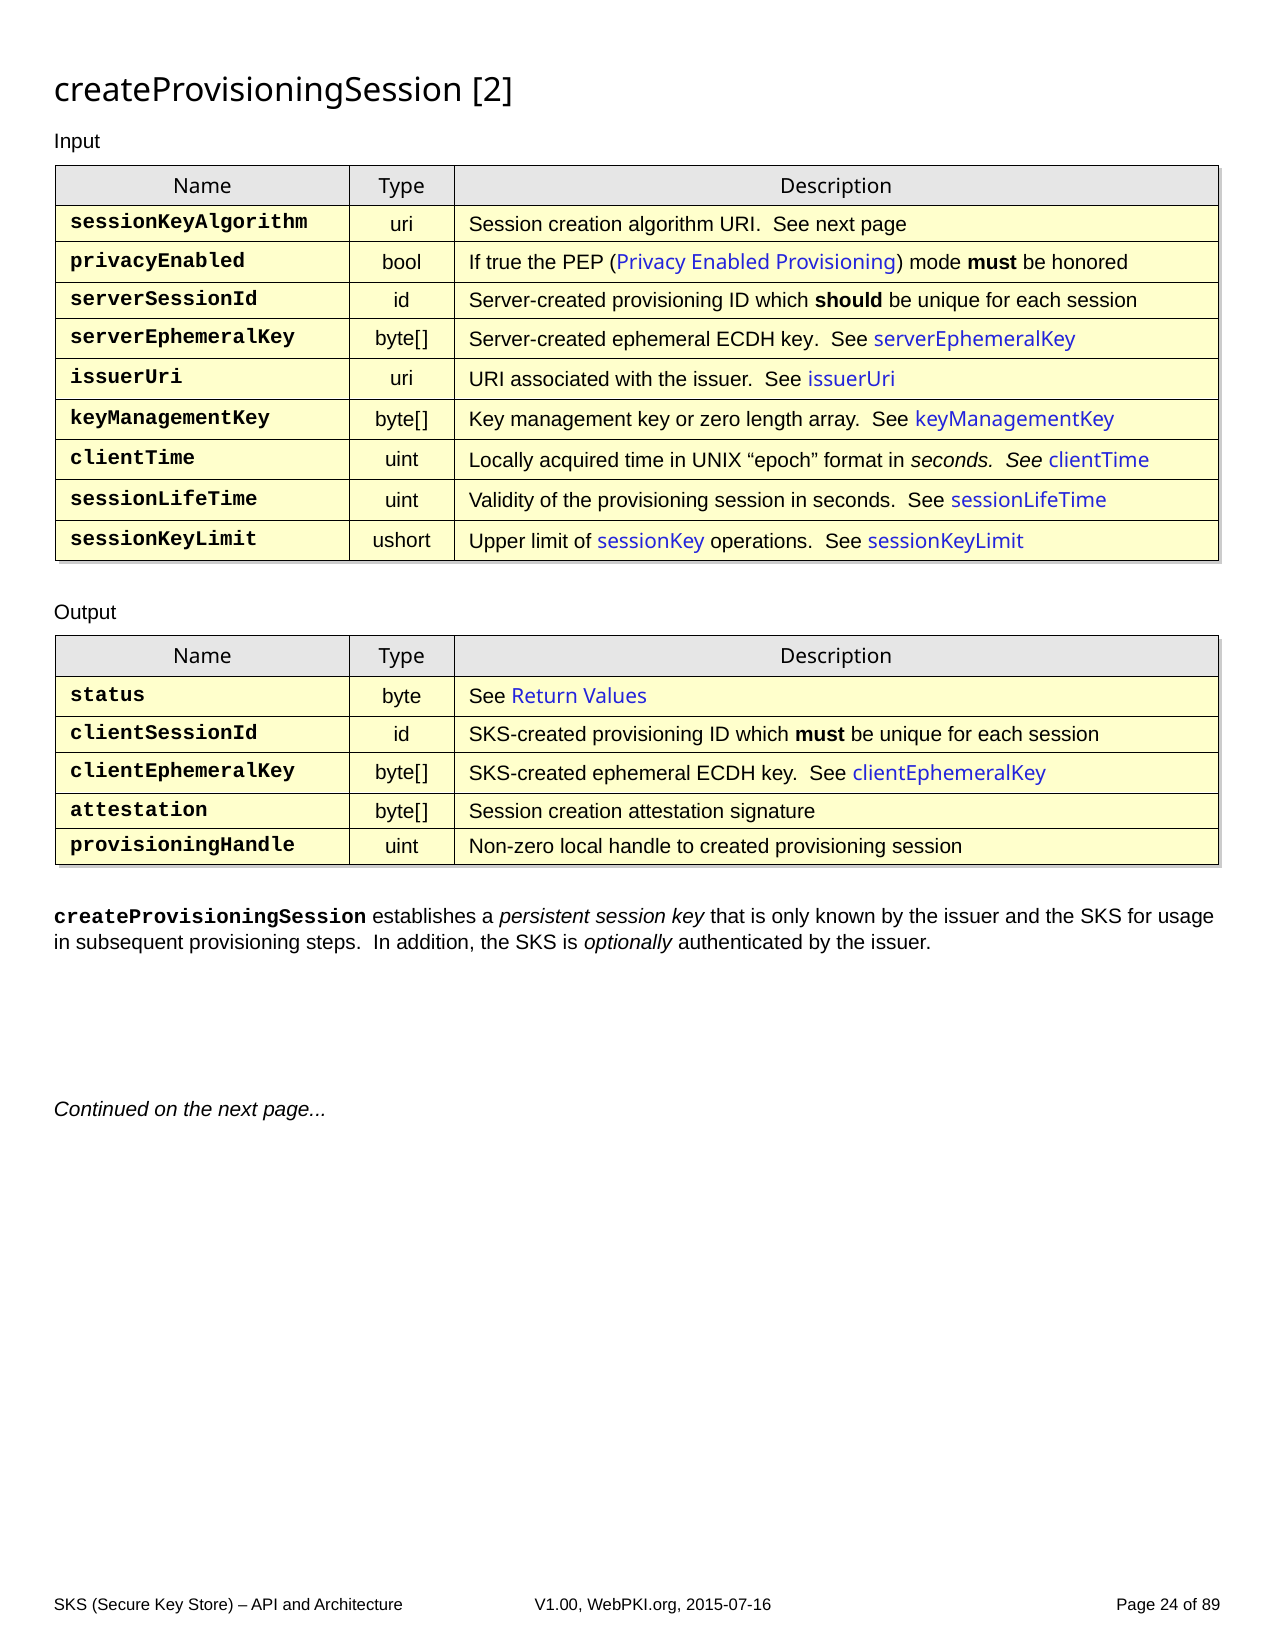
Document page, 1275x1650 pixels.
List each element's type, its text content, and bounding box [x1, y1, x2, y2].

table_cell uint [350, 440, 454, 479]
table_cell id [350, 717, 454, 752]
table_cell byte[ ] [350, 400, 454, 439]
table_cell Server-created provisioning ID which should be unique for each session [455, 283, 1218, 318]
table_cell byte[ ] [350, 794, 454, 828]
table_cell SKS-created provisioning ID which must be unique for each session [455, 717, 1218, 752]
table_cell serverSessionId [56, 283, 349, 318]
table_cell sessionKeyAlgorithm [56, 206, 349, 241]
table_cell Session creation attestation signature [455, 794, 1218, 828]
text createProvisioningSession establishes a persistent session key that is only known by the issuer and the SKS for usage in subsequent provisioning steps. In addition, the SKS is optionally authenticated by the issuer. [54, 904, 1221, 953]
table_cell Non-zero local handle to created provisioning session [455, 829, 1218, 864]
table_cell sessionKeyLimit [56, 521, 349, 560]
table_cell Key management key or zero length array. See keyManagementKey [455, 400, 1218, 439]
table_cell issuerUri [56, 359, 349, 398]
table_cell clientTime [56, 440, 349, 479]
subtitle createProvisioningSession [2] [54, 66, 1221, 111]
table_header Description [455, 166, 1218, 205]
table_cell SKS-created ephemeral ECDH key. See clientEphemeralKey [455, 753, 1218, 792]
text Continued on the next page... [54, 1096, 1221, 1120]
table_cell Session creation algorithm URI. See next page [455, 206, 1218, 241]
table_header Description [455, 636, 1218, 676]
table_cell status [56, 677, 349, 716]
table_cell privacyEnabled [56, 242, 349, 282]
table_cell See Return Values [455, 677, 1218, 716]
table_cell uri [350, 206, 454, 241]
table_cell uint [350, 829, 454, 864]
table_cell byte [350, 677, 454, 716]
table_cell Upper limit of sessionKey operations. See sessionKeyLimit [455, 521, 1218, 560]
table_cell Validity of the provisioning session in seconds. See sessionLifeTime [455, 480, 1218, 520]
table_cell serverEphemeralKey [56, 319, 349, 358]
text Input [54, 129, 1221, 153]
table_cell byte[ ] [350, 753, 454, 792]
table_cell provisioningHandle [56, 829, 349, 864]
table_header Name [56, 636, 349, 676]
table_cell clientSessionId [56, 717, 349, 752]
table_cell keyManagementKey [56, 400, 349, 439]
table_header Name [56, 166, 349, 205]
table_cell attestation [56, 794, 349, 828]
table_cell uri [350, 359, 454, 398]
table_cell ushort [350, 521, 454, 560]
table_cell sessionLifeTime [56, 480, 349, 520]
table_cell URI associated with the issuer. See issuerUri [455, 359, 1218, 398]
table_cell bool [350, 242, 454, 282]
table_header Type [350, 166, 454, 205]
table_cell Server-created ephemeral ECDH key. See serverEphemeralKey [455, 319, 1218, 358]
table_cell clientEphemeralKey [56, 753, 349, 792]
table_cell If true the PEP (Privacy Enabled Provisioning) mode must be honored [455, 242, 1218, 282]
table_cell uint [350, 480, 454, 520]
table_cell id [350, 283, 454, 318]
table_cell Locally acquired time in UNIX “epoch” format in seconds. See clientTime [455, 440, 1218, 479]
table_cell byte[ ] [350, 319, 454, 358]
text Output [54, 599, 1221, 623]
table_header Type [350, 636, 454, 676]
